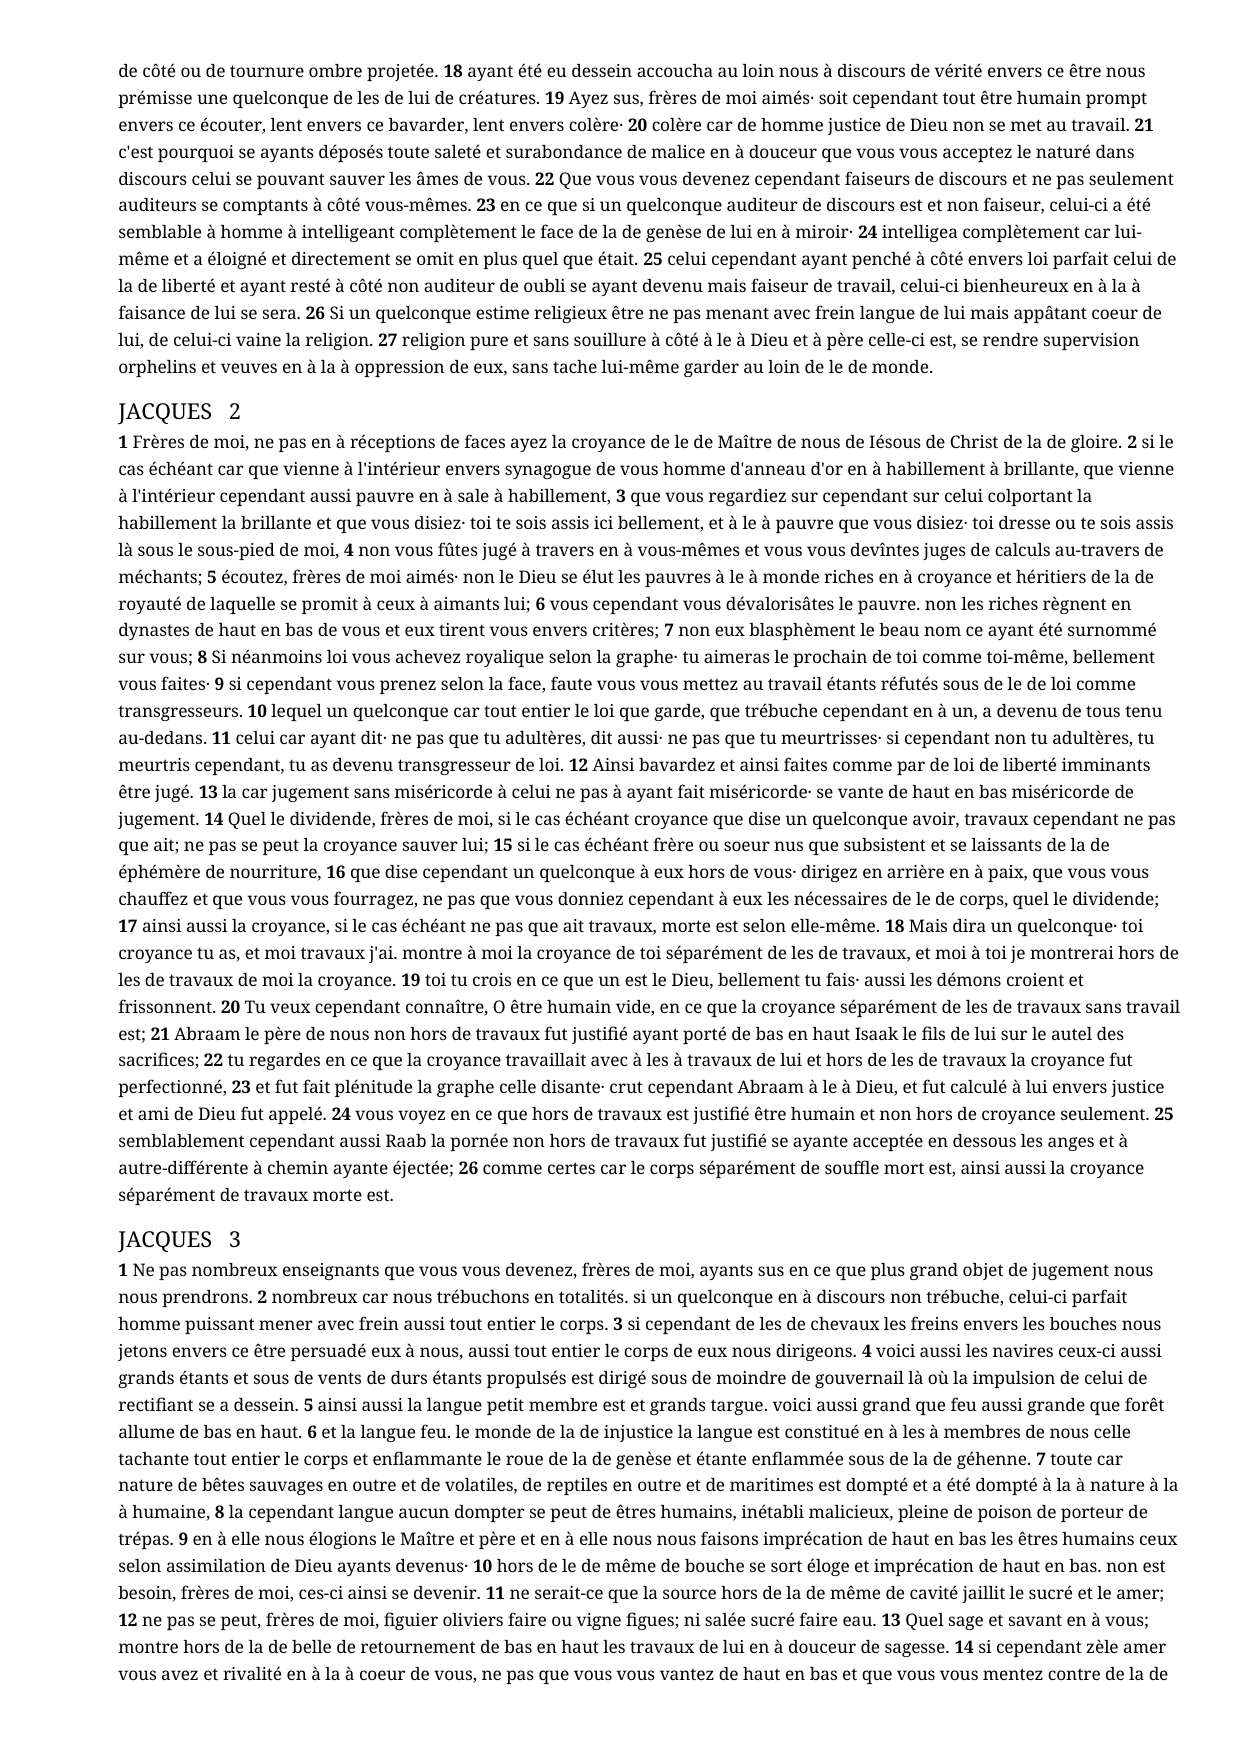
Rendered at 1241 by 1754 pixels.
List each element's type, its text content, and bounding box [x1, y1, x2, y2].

text JACQUES 2 [118, 396, 1181, 426]
text 1 Frères de moi, ne pas en à réceptions de faces ayez la croyance de le de Maître de nous de Iésous de Christ de la de gloire. 2 si le cas échéant car que vienne à l'intérieur envers synagogue de vous homme d'anneau d'or en à habillement à brillante, que vienne à l'intérieur cependant aussi pauvre en à sale à habillement, 3 que vous regardiez sur cependant sur celui colportant la habillement la brillante et que vous disiez· toi te sois assis ici bellement, et à le à pauvre que vous disiez· toi dresse ou te sois assis là sous le sous-pied de moi, 4 non vous fûtes jugé à travers en à vous-mêmes et vous vous devîntes juges de calculs au-travers de méchants; 5 écoutez, frères de moi aimés· non le Dieu se élut les pauvres à le à monde riches en à croyance et héritiers de la de royauté de laquelle se promit à ceux à aimants lui; 6 vous cependant vous dévalorisâtes le pauvre. non les riches règnent en dynastes de haut en bas de vous et eux tirent vous envers critères; 7 non eux blasphèment le beau nom ce ayant été surnommé sur vous; 8 Si néanmoins loi vous achevez royalique selon la graphe· tu aimeras le prochain de toi comme toi-même, bellement vous faites· 9 si cependant vous prenez selon la face, faute vous vous mettez au travail étants réfutés sous de le de loi comme transgresseurs. 10 lequel un quelconque car tout entier le loi que garde, que trébuche cependant en à un, a devenu de tous tenu au-dedans. 11 celui car ayant dit· ne pas que tu adultères, dit aussi· ne pas que tu meurtrisses· si cependant non tu adultères, tu meurtris cependant, tu as devenu transgresseur de loi. 12 Ainsi bavardez et ainsi faites comme par de loi de liberté imminants être jugé. 13 la car jugement sans miséricorde à celui ne pas à ayant fait miséricorde· se vante de haut en bas miséricorde de jugement. 14 Quel le dividende, frères de moi, si le cas échéant croyance que dise un quelconque avoir, travaux cependant ne pas que ait; ne pas se peut la croyance sauver lui; 15 si le cas échéant frère ou soeur nus que subsistent et se laissants de la de éphémère de nourriture, 16 que dise cependant un quelconque à eux hors de vous· dirigez en arrière en à paix, que vous vous chauffez et que vous vous fourragez, ne pas que vous donniez cependant à eux les nécessaires de le de corps, quel le dividende; 17 ainsi aussi la croyance, si le cas échéant ne pas que ait travaux, morte est selon elle-même. 18 Mais dira un quelconque· toi croyance tu as, et moi travaux j'ai. montre à moi la croyance de toi séparément de les de travaux, et moi à toi je montrerai hors de les de travaux de moi la croyance. 19 toi tu crois en ce que un est le Dieu, bellement tu fais· aussi les démons croient et frissonnent. 20 Tu veux cependant connaître, O être humain vide, en ce que la croyance séparément de les de travaux sans travail est; 21 Abraam le père de nous non hors de travaux fut justifié ayant porté de bas en haut Isaak le fils de lui sur le autel des sacrifices; 22 tu regardes en ce que la croyance travaillait avec à les à travaux de lui et hors de les de travaux la croyance fut perfectionné, 23 et fut fait plénitude la graphe celle disante· crut cependant Abraam à le à Dieu, et fut calculé à lui envers justice et ami de Dieu fut appelé. 24 vous voyez en ce que hors de travaux est justifié être humain et non hors de croyance seulement. 25 semblablement cependant aussi Raab la pornée non hors de travaux fut justifié se ayante acceptée en dessous les anges et à autre-différente à chemin ayante éjectée; 26 comme certes car le corps séparément de souffle mort est, ainsi aussi la croyance séparément de travaux morte est. [118, 430, 1181, 1206]
text JACQUES 3 [118, 1224, 1181, 1254]
text de côté ou de tournure ombre projetée. 18 ayant été eu dessein accoucha au loin nous à discours de vérité envers ce être nous prémisse une quelconque de les de lui de créatures. 19 Ayez sus, frères de moi aimés· soit cependant tout être humain prompt envers ce écouter, lent envers ce bavarder, lent envers colère· 20 colère car de homme justice de Dieu non se met au travail. 21 c'est pourquoi se ayants déposés toute saleté et surabondance de malice en à douceur que vous vous acceptez le naturé dans discours celui se pouvant sauver les âmes de vous. 22 Que vous vous devenez cependant faiseurs de discours et ne pas seulement auditeurs se comptants à côté vous-mêmes. 23 en ce que si un quelconque auditeur de discours est et non faiseur, celui-ci a été semblable à homme à intelligeant complètement le face de la de genèse de lui en à miroir· 24 intelligea complètement car lui-même et a éloigné et directement se omit en plus quel que était. 25 celui cependant ayant penché à côté envers loi parfait celui de la de liberté et ayant resté à côté non auditeur de oubli se ayant devenu mais faiseur de travail, celui-ci bienheureux en à la à faisance de lui se sera. 26 Si un quelconque estime religieux être ne pas menant avec frein langue de lui mais appâtant coeur de lui, de celui-ci vaine la religion. 27 religion pure et sans souillure à côté à le à Dieu et à père celle-ci est, se rendre supervision orphelins et veuves en à la à oppression de eux, sans tache lui-même garder au loin de le de monde. [118, 59, 1181, 378]
text 1 Ne pas nombreux enseignants que vous vous devenez, frères de moi, ayants sus en ce que plus grand objet de jugement nous nous prendrons. 2 nombreux car nous trébuchons en totalités. si un quelconque en à discours non trébuche, celui-ci parfait homme puissant mener avec frein aussi tout entier le corps. 3 si cependant de les de chevaux les freins envers les bouches nous jetons envers ce être persuadé eux à nous, aussi tout entier le corps de eux nous dirigeons. 4 voici aussi les navires ceux-ci aussi grands étants et sous de vents de durs étants propulsés est dirigé sous de moindre de gouvernail là où la impulsion de celui de rectifiant se a dessein. 5 ainsi aussi la langue petit membre est et grands targue. voici aussi grand que feu aussi grande que forêt allume de bas en haut. 6 et la langue feu. le monde de la de injustice la langue est constitué en à les à membres de nous celle tachante tout entier le corps et enflammante le roue de la de genèse et étante enflammée sous de la de géhenne. 7 toute car nature de bêtes sauvages en outre et de volatiles, de reptiles en outre et de maritimes est dompté et a été dompté à la à nature à la à humaine, 8 la cependant langue aucun dompter se peut de êtres humains, inétabli malicieux, pleine de poison de porteur de trépas. 9 en à elle nous élogions le Maître et père et en à elle nous nous faisons imprécation de haut en bas les êtres humains ceux selon assimilation de Dieu ayants devenus· 10 hors de le de même de bouche se sort éloge et imprécation de haut en bas. non est besoin, frères de moi, ces-ci ainsi se devenir. 11 ne serait-ce que la source hors de la de même de cavité jaillit le sucré et le amer; 12 ne pas se peut, frères de moi, figuier oliviers faire ou vigne figues; ni salée sucré faire eau. 13 Quel sage et savant en à vous; montre hors de la de belle de retournement de bas en haut les travaux de lui en à douceur de sagesse. 14 si cependant zèle amer vous avez et rivalité en à la à coeur de vous, ne pas que vous vous vantez de haut en bas et que vous vous mentez contre de la de [118, 1258, 1181, 1685]
